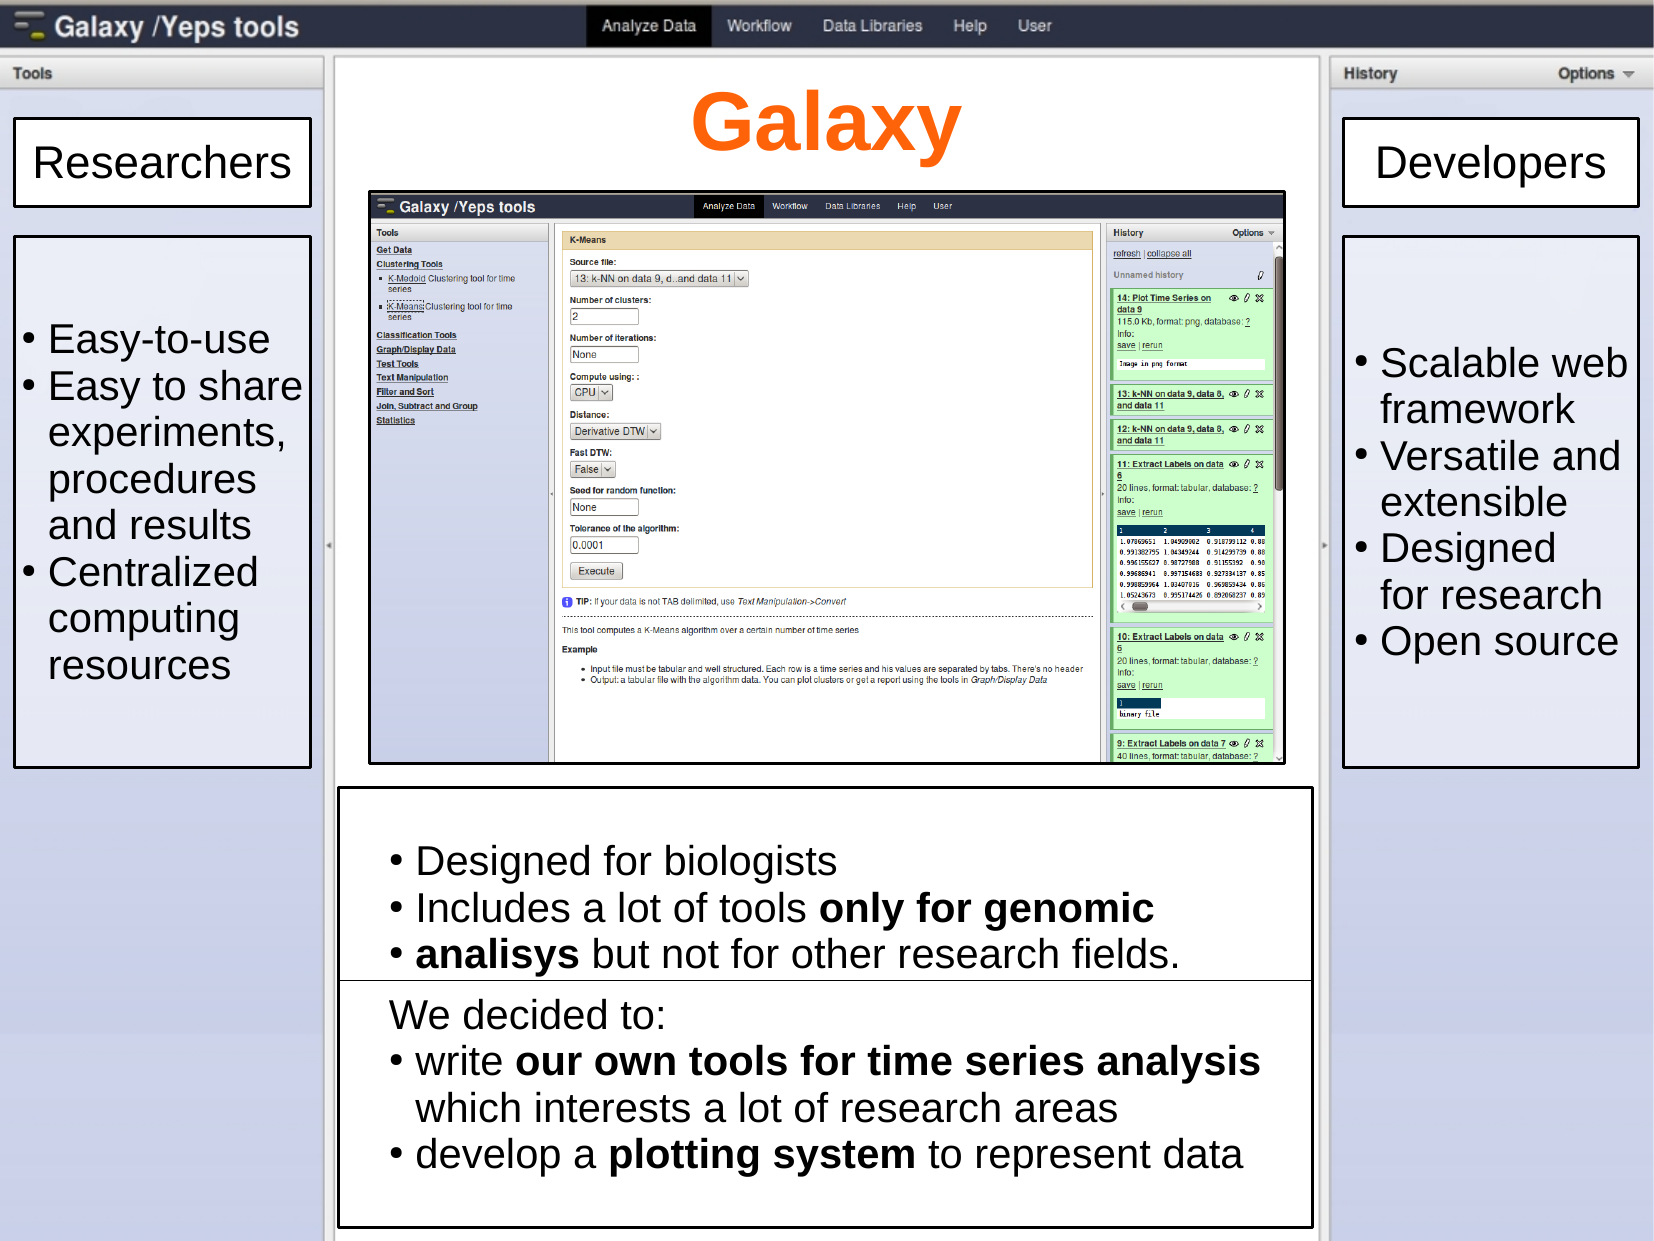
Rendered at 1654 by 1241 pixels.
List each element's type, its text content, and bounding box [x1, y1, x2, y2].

text_box Easy-to-use Easy to share experiments, procedures and results Centralized computing resources [14, 236, 311, 768]
text_box Developers [1343, 118, 1639, 207]
text_box Designed for biologists Includes a lot of tools only for genomic analisys but not for other research fields. We decided to: write our own tools for time series analysis which interests a lot of research areas develop a plotting system to represent data [338, 787, 1313, 980]
text_box Researchers [14, 118, 311, 207]
text_box Scalable web framework Versatile and extensible Designed for research Open source [1343, 236, 1639, 768]
text_box [369, 191, 1285, 764]
picture [0, 181, 1654, 1241]
text_box Designed for biologists Includes a lot of tools only for genomic analisys but not for other research fields. We decided to: write our own tools for time series analysis which interests a lot of research areas develop a plotting system to represent data [338, 981, 1313, 1228]
picture [0, 0, 1654, 62]
title Galaxy [0, 62, 1654, 181]
